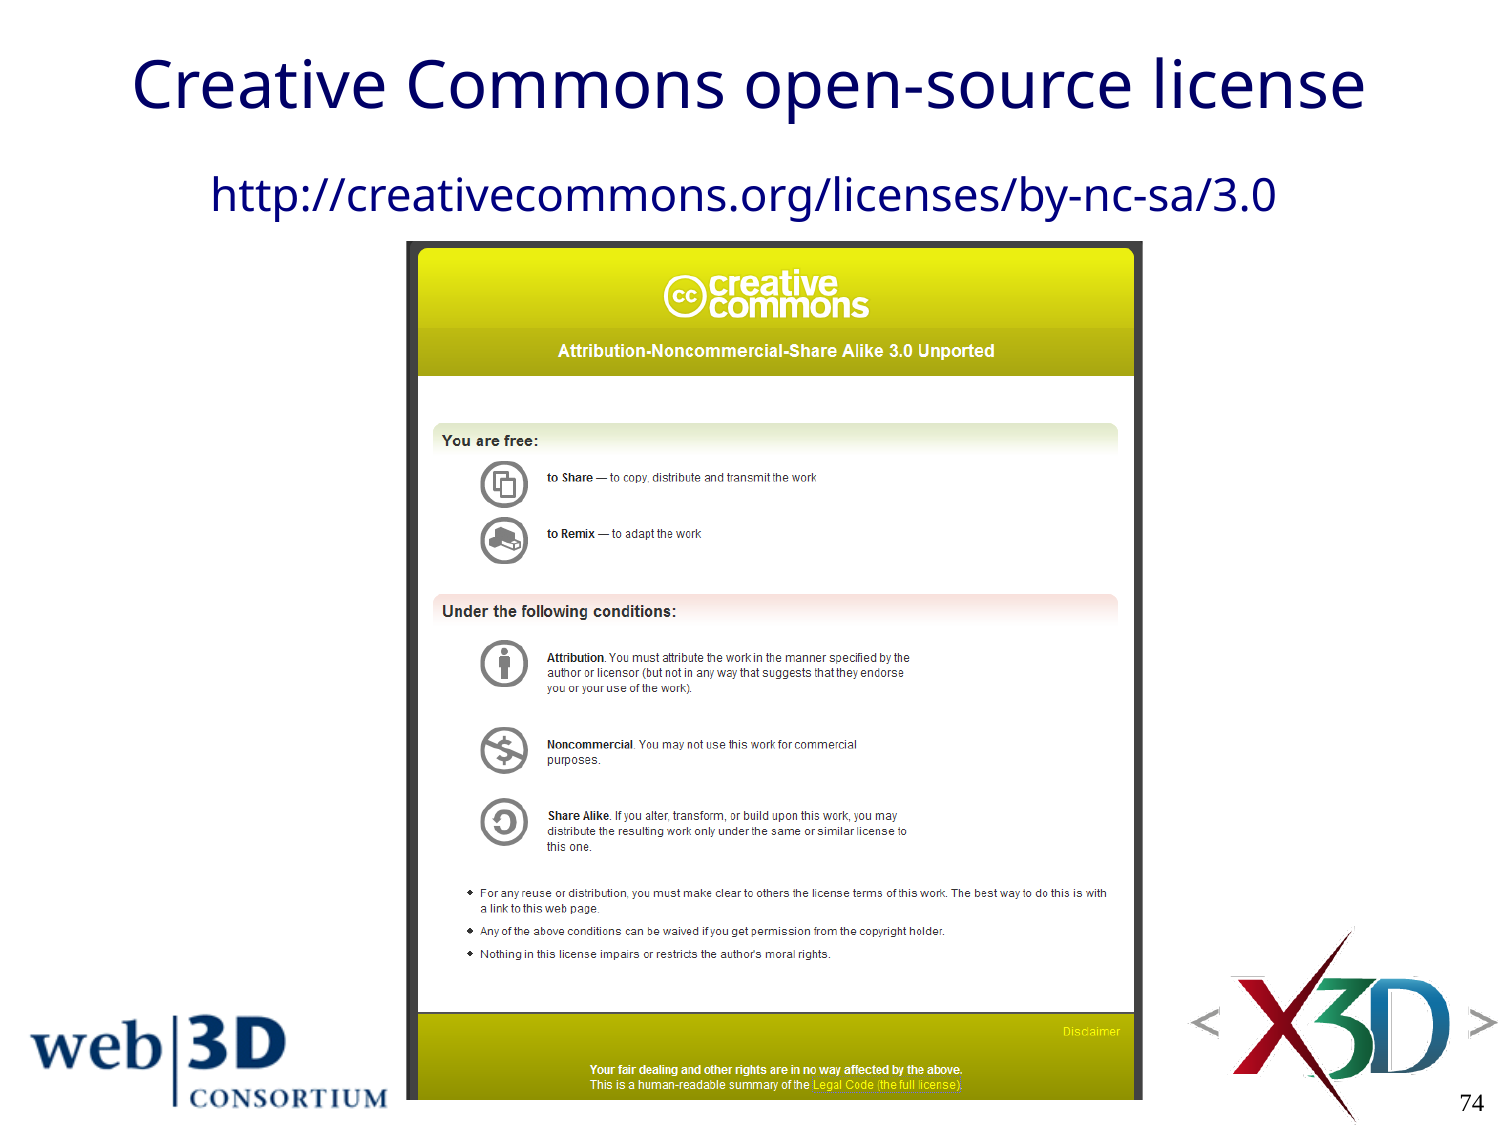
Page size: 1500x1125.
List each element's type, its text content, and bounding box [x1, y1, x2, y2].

title Creative Commons open-source license http://creativecommons.org/licenses/by-nc-sa/3.0 [112, 37, 1388, 226]
picture [1187, 926, 1500, 1125]
picture [12, 241, 1143, 1118]
